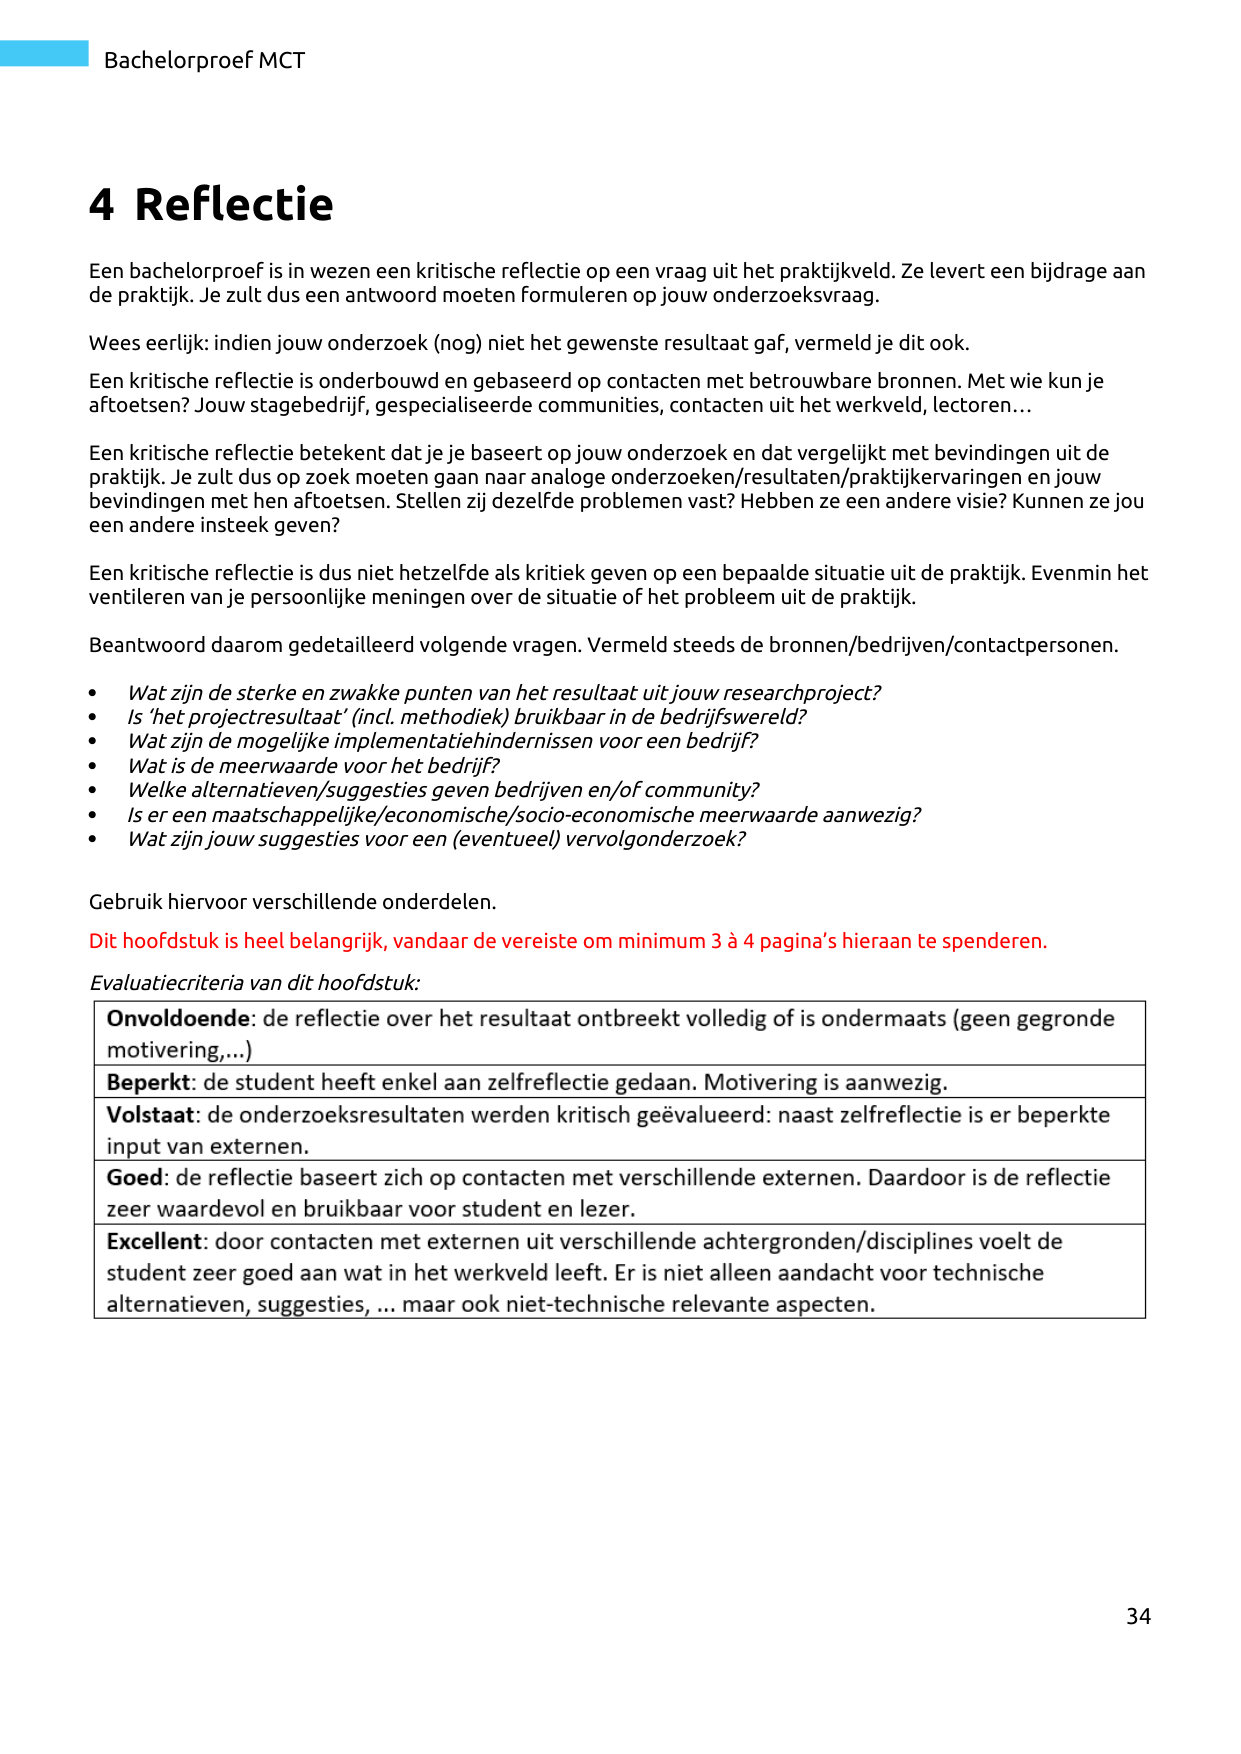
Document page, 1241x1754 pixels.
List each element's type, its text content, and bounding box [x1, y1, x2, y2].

text Een kritische reflectie is dus niet hetzelfde als kritiek geven op een bepaalde situatie uit de praktijk. Evenmin het ventileren van je persoonlijke meningen over de situatie of het probleem uit de praktijk. [89, 560, 1152, 608]
text Een kritische reflectie is onderbouwd en gebaseerd op contacten met betrouwbare bronnen. Met wie kun je aftoetsen? Jouw stagebedrijf, gespecialiseerde communities, contacten uit het werkveld, lectoren… [89, 368, 1152, 416]
text Een kritische reflectie betekent dat je je baseert op jouw onderzoek en dat vergelijkt met bevindingen uit de praktijk. Je zult dus op zoek moeten gaan naar analoge onderzoeken/resultaten/praktijkervaringen en jouw bevindingen met hen aftoetsen. Stellen zij dezelfde problemen vast? Hebben ze een andere visie? Kunnen ze jou een andere insteek geven? [89, 440, 1152, 536]
text Dit hoofdstuk is heel belangrijk, vandaar de vereiste om minimum 3 à 4 pagina’s hieraan te spenderen. [89, 928, 1152, 952]
text Gebruik hiervoor verschillende onderdelen. [89, 890, 1152, 914]
picture [88, 996, 1152, 1327]
list Is er een maatschappelijke/economische/socio-economische meerwaarde aanwezig? [89, 802, 1152, 827]
list Wat zijn jouw suggesties voor een (eventueel) vervolgonderzoek? [89, 827, 1152, 851]
text Wees eerlijk: indien jouw onderzoek (nog) niet het gewenste resultaat gaf, vermeld je dit ook. [89, 330, 1152, 354]
list Wat zijn de mogelijke implementatiehindernissen voor een bedrijf? [89, 729, 1152, 753]
list Is ‘het projectresultaat’ (incl. methodiek) bruikbaar in de bedrijfswereld? [89, 704, 1152, 729]
text Beantwoord daarom gedetailleerd volgende vragen. Vermeld steeds de bronnen/bedrijven/contactpersonen. [89, 632, 1152, 656]
list Wat zijn de sterke en zwakke punten van het resultaat uit jouw researchproject? [89, 680, 1152, 704]
subtitle Reflectie [89, 177, 1152, 229]
text Evaluatiecriteria van dit hoofdstuk: [89, 971, 1152, 996]
text Een bachelorproef is in wezen een kritische reflectie op een vraag uit het praktijkveld. Ze levert een bijdrage aan de praktijk. Je zult dus een antwoord moeten formuleren op jouw onderzoeksvraag. [89, 258, 1152, 306]
list Wat is de meerwaarde voor het bedrijf? [89, 753, 1152, 778]
list Welke alternatieven/suggesties geven bedrijven en/of community? [89, 778, 1152, 802]
